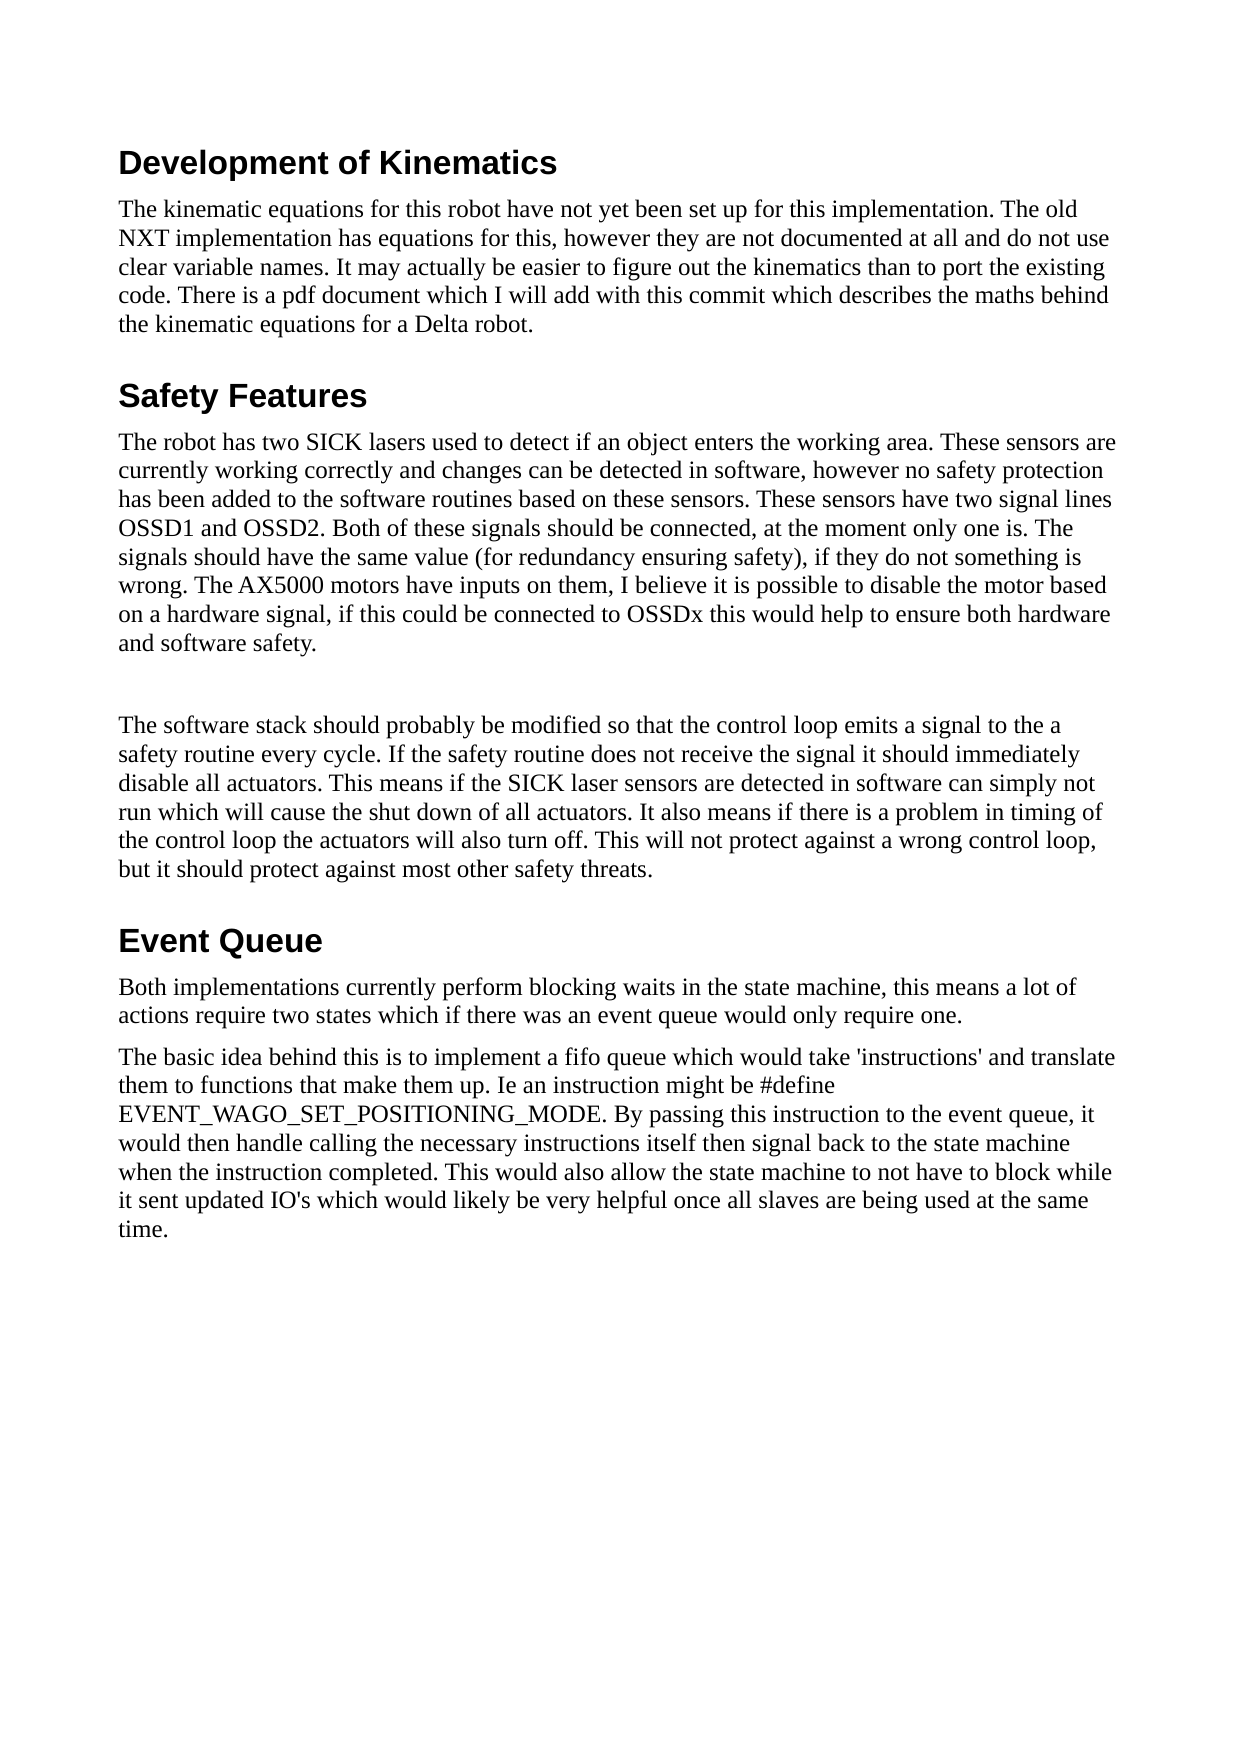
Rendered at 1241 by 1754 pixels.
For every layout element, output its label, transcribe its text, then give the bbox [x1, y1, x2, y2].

text The kinematic equations for this robot have not yet been set up for this implementation. The old NXT implementation has equations for this, however they are not documented at all and do not use clear variable names. It may actually be easier to figure out the kinematics than to port the existing code. There is a pdf document which I will add with this commit which describes the maths behind the kinematic equations for a Delta robot. [118, 194, 1122, 338]
text The robot has two SICK lasers used to detect if an object enters the working area. These sensors are currently working correctly and changes can be detected in software, however no safety protection has been added to the software routines based on these sensors. These sensors have two signal lines OSSD1 and OSSD2. Both of these signals should be connected, at the moment only one is. The signals should have the same value (for redundancy ensuring safety), if they do not something is wrong. The AX5000 motors have inputs on them, I believe it is possible to disable the motor based on a hardware signal, if this could be connected to OSSDx this would help to ensure both hardware and software safety. [118, 427, 1122, 657]
text The basic idea behind this is to implement a fifo queue which would take 'instructions' and translate them to functions that make them up. Ie an instruction might be #define EVENT_WAGO_SET_POSITIONING_MODE. By passing this instruction to the event queue, it would then handle calling the necessary instructions itself then signal back to the state machine when the instruction completed. This would also allow the state machine to not have to block while it sent updated IO's which would likely be very helpful once all slaves are being used at the same time. [118, 1042, 1122, 1243]
subtitle Development of Kinematics [118, 143, 1122, 182]
text Both implementations currently perform blocking waits in the state machine, this means a lot of actions require two states which if there was an event queue would only require one. [118, 972, 1122, 1029]
subtitle Safety Features [118, 376, 1122, 414]
subtitle Event Queue [118, 920, 1122, 959]
text The software stack should probably be modified so that the control loop emits a signal to the a safety routine every cycle. If the safety routine does not receive the signal it should immediately disable all actuators. This means if the SICK laser sensors are detected in software can simply not run which will cause the shut down of all actuators. It also means if there is a problem in timing of the control loop the actuators will also turn off. This will not protect against a wrong control loop, but it should protect against most other safety threats. [118, 710, 1122, 883]
